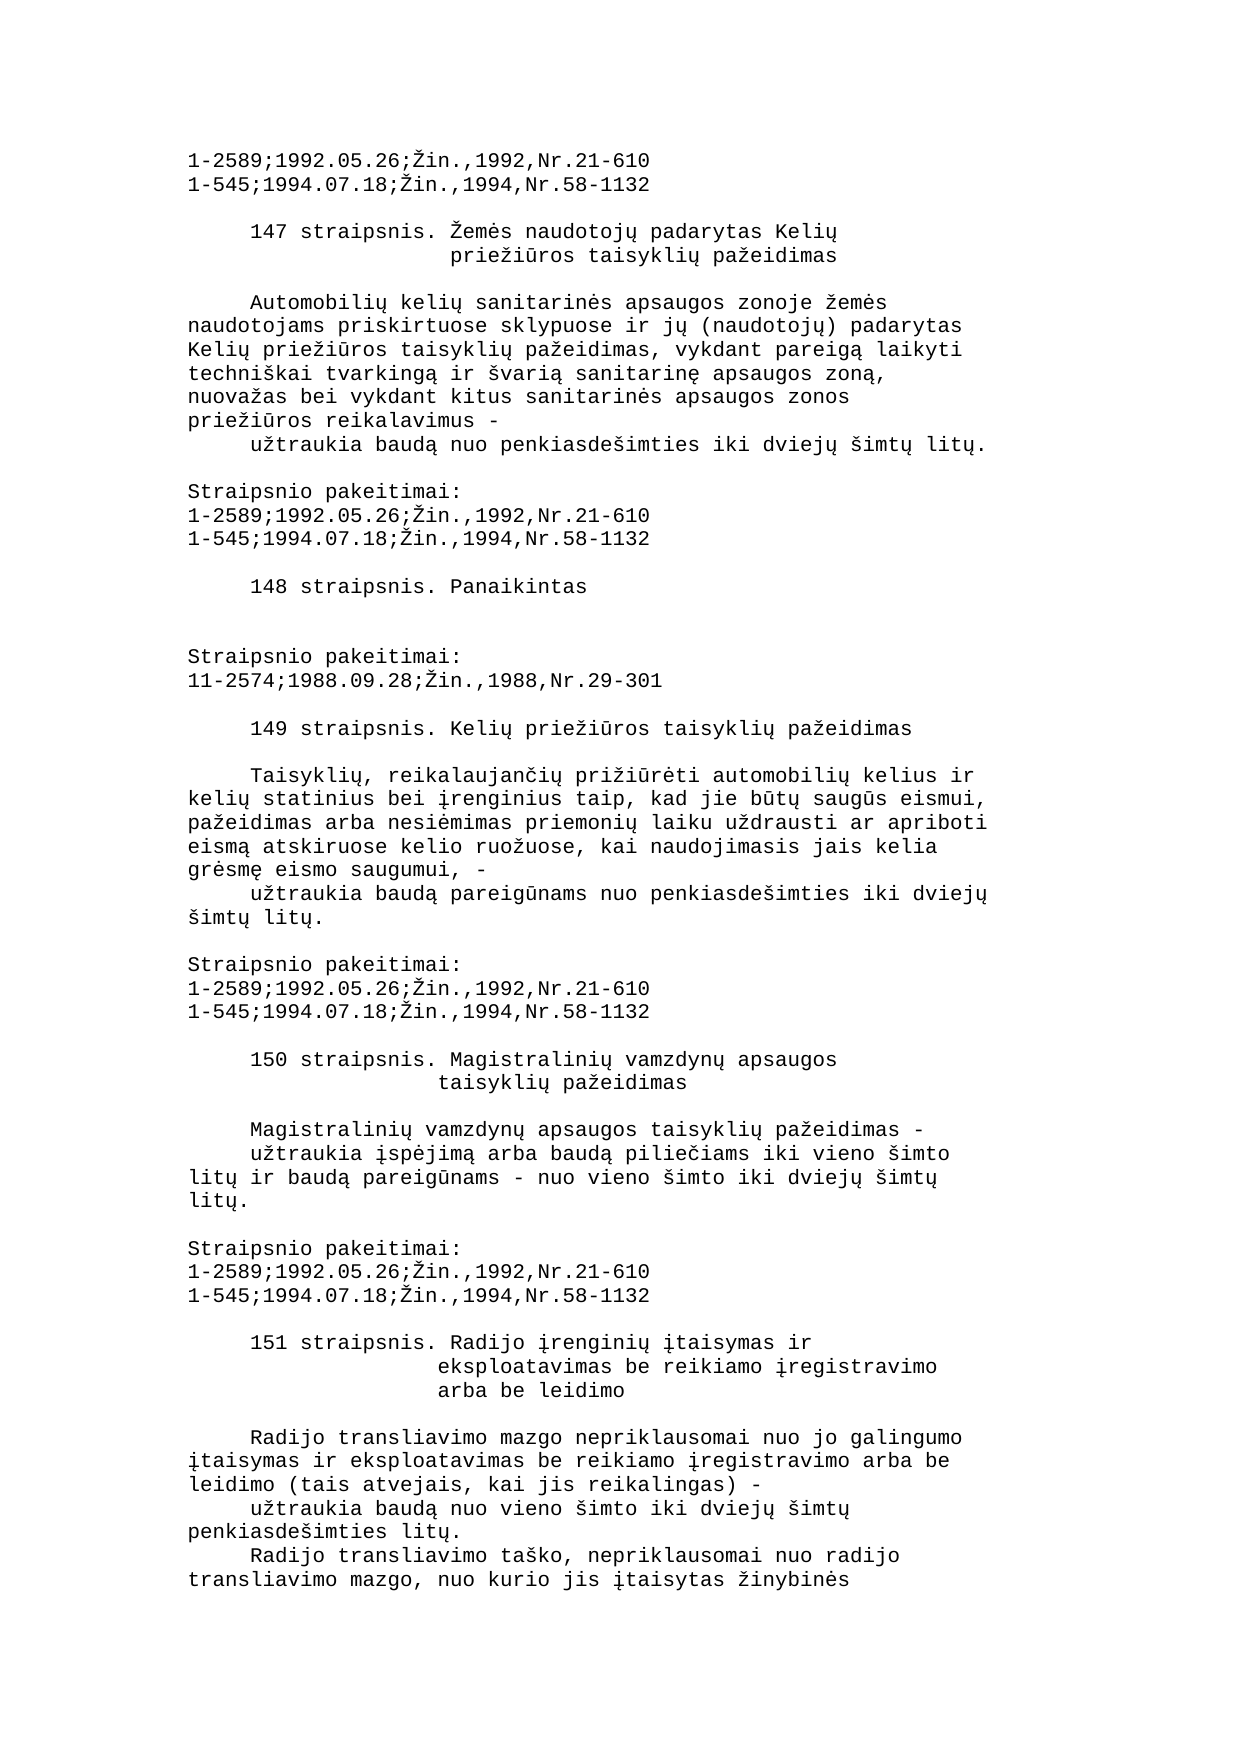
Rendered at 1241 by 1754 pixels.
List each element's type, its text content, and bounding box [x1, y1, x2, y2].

text Magistralinių vamzdynų apsaugos taisyklių pažeidimas - [187, 1119, 1053, 1143]
text šimtų litų. [187, 907, 1053, 930]
text naudotojams priskirtuose sklypuose ir jų (naudotojų) padarytas [187, 316, 1053, 339]
text įtaisymas ir eksploatavimas be reikiamo įregistravimo arba be [187, 1451, 1053, 1474]
text Radijo transliavimo taško, nepriklausomai nuo radijo [187, 1545, 1053, 1569]
text 149 straipsnis. Kelių priežiūros taisyklių pažeidimas [187, 717, 1053, 741]
text Kelių priežiūros taisyklių pažeidimas, vykdant pareigą laikyti [187, 339, 1053, 363]
text kelių statinius bei įrenginius taip, kad jie būtų saugūs eismui, [187, 788, 1053, 812]
text 11-2574;1988.09.28;Žin.,1988,Nr.29-301 [187, 670, 1053, 694]
text 150 straipsnis. Magistralinių vamzdynų apsaugos [187, 1048, 1053, 1072]
text taisyklių pažeidimas [187, 1072, 1053, 1096]
text 1-2589;1992.05.26;Žin.,1992,Nr.21-610 [187, 978, 1053, 1001]
text užtraukia baudą nuo penkiasdešimties iki dviejų šimtų litų. [187, 434, 1053, 457]
text 1-545;1994.07.18;Žin.,1994,Nr.58-1132 [187, 528, 1053, 552]
text Straipsnio pakeitimai: [187, 481, 1053, 505]
text transliavimo mazgo, nuo kurio jis įtaisytas žinybinės [187, 1569, 1053, 1592]
text Radijo transliavimo mazgo nepriklausomai nuo jo galingumo [187, 1427, 1053, 1451]
text grėsmę eismo saugumui, - [187, 859, 1053, 883]
text priežiūros reikalavimus - [187, 410, 1053, 434]
text 1-2589;1992.05.26;Žin.,1992,Nr.21-610 [187, 505, 1053, 528]
text 148 straipsnis. Panaikintas [187, 576, 1053, 599]
text arba be leidimo [187, 1379, 1053, 1403]
text Taisyklių, reikalaujančių prižiūrėti automobilių kelius ir [187, 765, 1053, 788]
text 1-545;1994.07.18;Žin.,1994,Nr.58-1132 [187, 1001, 1053, 1025]
text 1-2589;1992.05.26;Žin.,1992,Nr.21-610 [187, 1261, 1053, 1285]
text 151 straipsnis. Radijo įrenginių įtaisymas ir [187, 1332, 1053, 1356]
text Straipsnio pakeitimai: [187, 647, 1053, 670]
text 1-2589;1992.05.26;Žin.,1992,Nr.21-610 [187, 150, 1053, 174]
text Straipsnio pakeitimai: [187, 1238, 1053, 1261]
text techniškai tvarkingą ir švarią sanitarinę apsaugos zoną, [187, 363, 1053, 386]
text eksploatavimas be reikiamo įregistravimo [187, 1356, 1053, 1379]
text 147 straipsnis. Žemės naudotojų padarytas Kelių [187, 221, 1053, 244]
text leidimo (tais atvejais, kai jis reikalingas) - [187, 1474, 1053, 1498]
text Automobilių kelių sanitarinės apsaugos zonoje žemės [187, 292, 1053, 316]
text Straipsnio pakeitimai: [187, 954, 1053, 978]
text pažeidimas arba nesiėmimas priemonių laiku uždrausti ar apriboti [187, 812, 1053, 836]
text penkiasdešimties litų. [187, 1521, 1053, 1545]
text nuovažas bei vykdant kitus sanitarinės apsaugos zonos [187, 386, 1053, 410]
text užtraukia baudą pareigūnams nuo penkiasdešimties iki dviejų [187, 883, 1053, 907]
text priežiūros taisyklių pažeidimas [187, 244, 1053, 268]
text 1-545;1994.07.18;Žin.,1994,Nr.58-1132 [187, 174, 1053, 197]
text eismą atskiruose kelio ruožuose, kai naudojimasis jais kelia [187, 836, 1053, 859]
text užtraukia įspėjimą arba baudą piliečiams iki vieno šimto [187, 1143, 1053, 1167]
text 1-545;1994.07.18;Žin.,1994,Nr.58-1132 [187, 1285, 1053, 1309]
text užtraukia baudą nuo vieno šimto iki dviejų šimtų [187, 1498, 1053, 1521]
text litų. [187, 1190, 1053, 1214]
text litų ir baudą pareigūnams - nuo vieno šimto iki dviejų šimtų [187, 1167, 1053, 1190]
